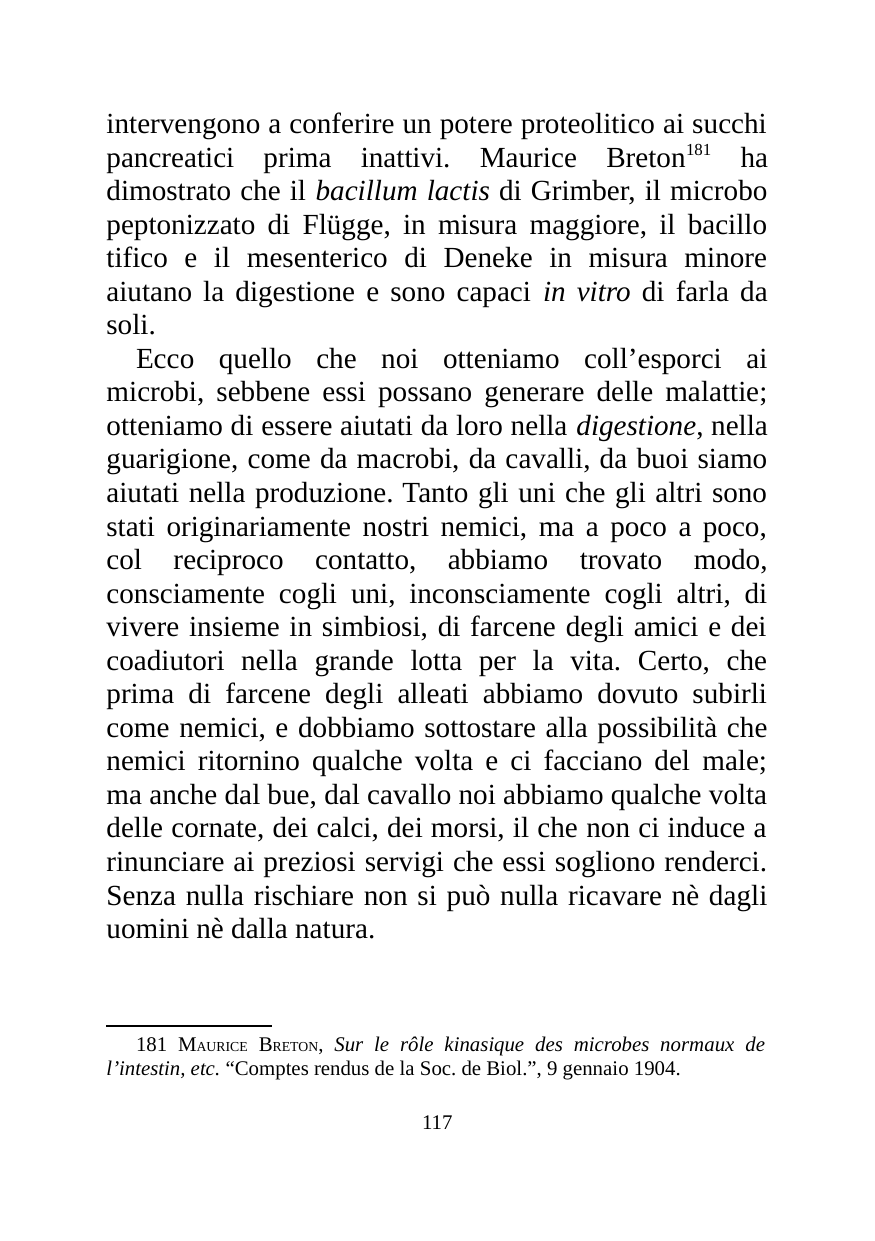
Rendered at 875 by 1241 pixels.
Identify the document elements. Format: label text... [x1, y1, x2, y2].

text Ecco quello che noi otteniamo coll’esporci ai microbi, sebbene essi possano generare delle malattie; otteniamo di essere aiutati da loro nella digestione, nella guarigione, come da macrobi, da cavalli, da buoi siamo aiutati nella produzione. Tanto gli uni che gli altri sono stati originariamente nostri nemici, ma a poco a poco, col reciproco contatto, abbiamo trovato modo, consciamente cogli uni, inconsciamente cogli altri, di vivere insieme in simbiosi, di farcene degli amici e dei coadiutori nella grande lotta per la vita. Certo, che prima di farcene degli alleati abbiamo dovuto subirli come nemici, e dobbiamo sottostare alla possibilità che nemici ritornino qualche volta e ci facciano del male; ma anche dal bue, dal cavallo noi abbiamo qualche volta delle cornate, dei calci, dei morsi, il che non ci induce a rinunciare ai preziosi servigi che essi sogliono renderci. Senza nulla rischiare non si può nulla ricavare nè dagli uomini nè dalla natura. [106, 341, 768, 945]
text Maurice Breton, Sur le rôle kinasique des microbes normaux de l’intestin, etc. “Comptes rendus de la Soc. de Biol.”, 9 gennaio 1904. [106, 1032, 768, 1080]
text intervengono a conferire un potere proteolitico ai succhi pancreatici prima inattivi. Maurice Breton ha dimostrato che il bacillum lactis di Grimber, il microbo peptonizzato di Flügge, in misura maggiore, il bacillo tifico e il mesenterico di Deneke in misura minore aiutano la digestione e sono capaci in vitro di farla da soli. [106, 106, 768, 341]
